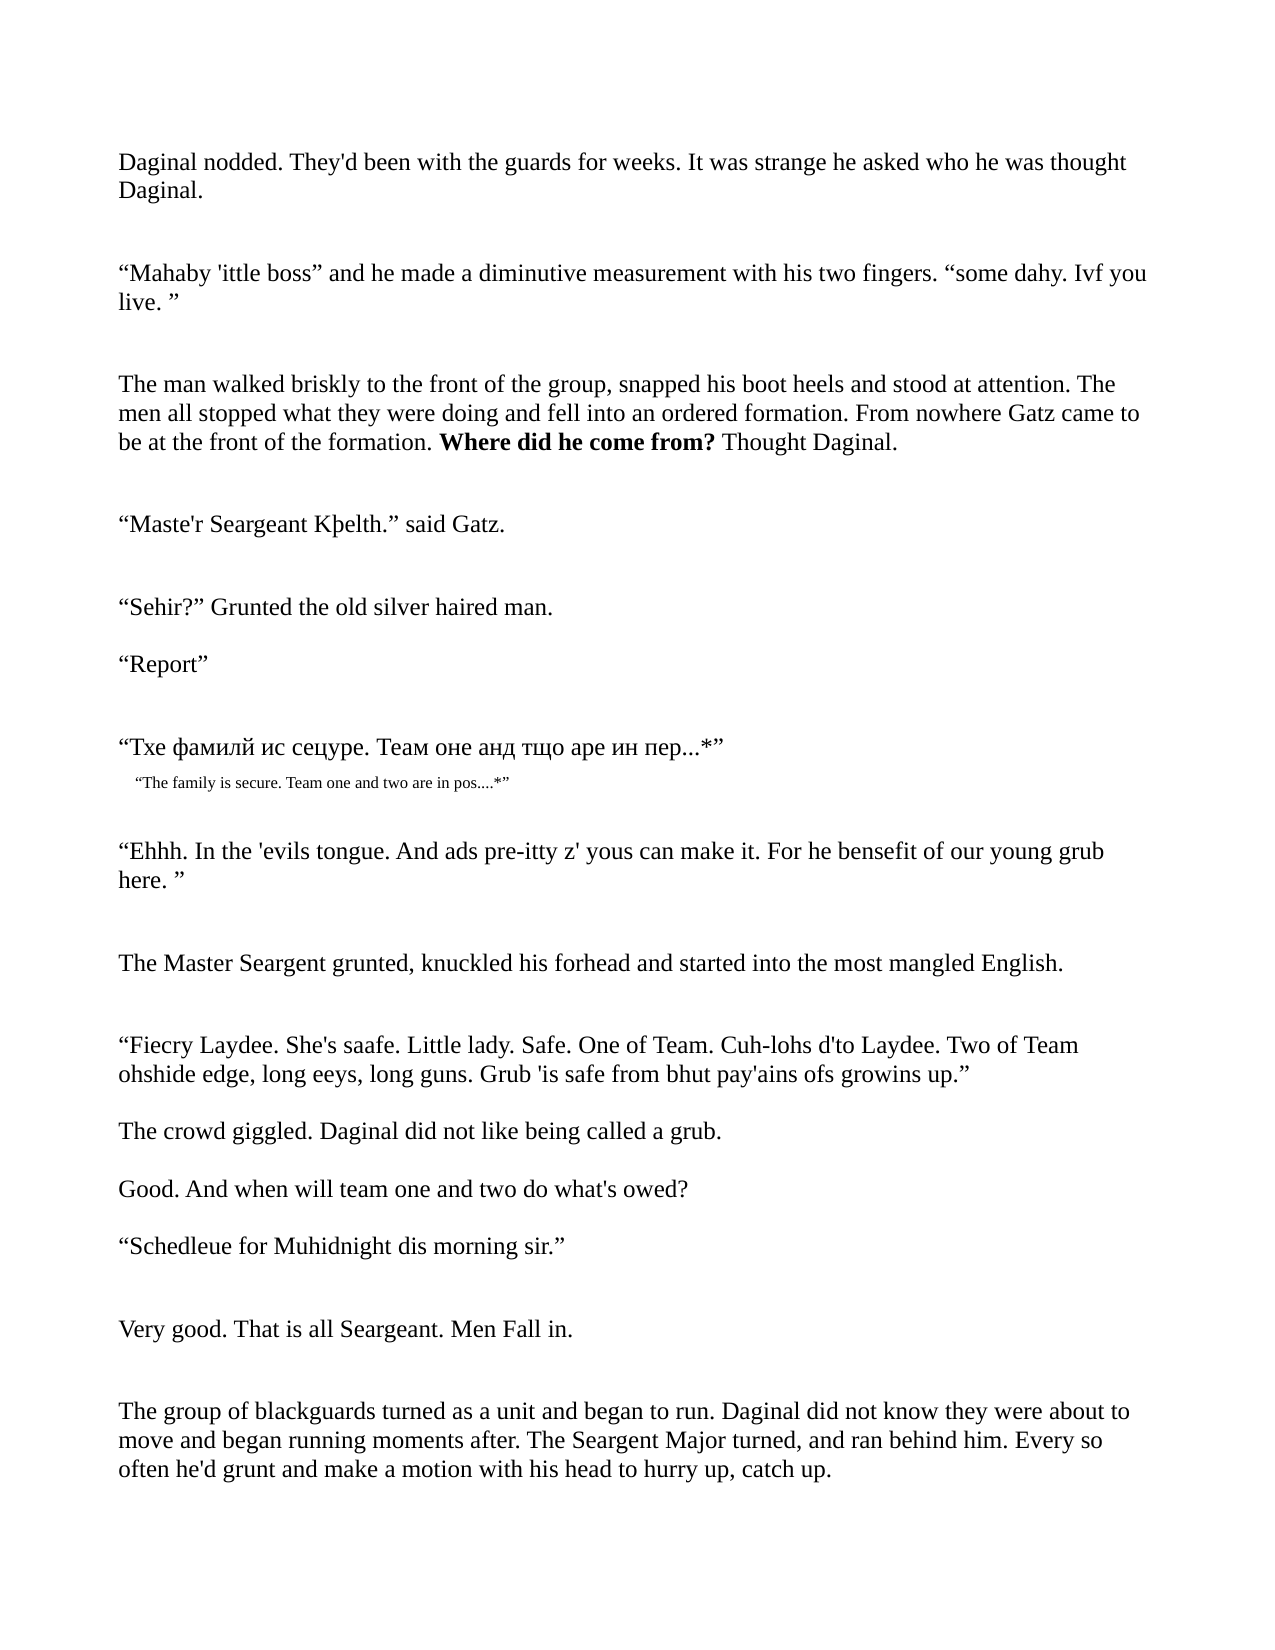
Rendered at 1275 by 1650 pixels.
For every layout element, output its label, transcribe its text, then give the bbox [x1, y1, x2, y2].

text “Sehir?” Grunted the old silver haired man. “Report” [118, 592, 1157, 678]
text Daginal nodded. They'd been with the guards for weeks. It was strange he asked who he was thought Daginal. [118, 118, 1157, 204]
text “Ehhh. In the 'evils tongue. And ads pre-itty z' yous can make it. For he bensefit of our young grub here. ” [118, 836, 1157, 894]
text “The family is secure. Team one and two are in pos....*” [118, 773, 1157, 792]
text “Тхе фамилй ис сецуре. Теам оне анд тщо аре ин пер...*” [118, 732, 1157, 761]
text “Fiecry Laydee. She's saafe. Little lady. Safe. One of Team. Cuh-lohs d'to Laydee. Two of Team ohshide edge, long eeys, long guns. Grub 'is safe from bhut pay'ains ofs growins up.” The crowd giggled. Daginal did not like being called a grub. Good. And when will team one and two do what's owed? “Schedleue for Muhidnight dis morning sir.” [118, 1030, 1157, 1260]
text The group of blackguards turned as a unit and began to run. Daginal did not know they were about to move and began running moments after. The Seargent Major turned, and ran behind him. Every so often he'd grunt and make a motion with his head to hurry up, catch up. [118, 1396, 1157, 1511]
text The man walked briskly to the front of the group, snapped his boot heels and stood at attention. The men all stopped what they were doing and fell into an ordered formation. From nowhere Gatz came to be at the front of the formation. Where did he come from? Thought Daginal. [118, 369, 1157, 456]
text “Mahaby 'ittle boss” and he made a diminutive measurement with his two fingers. “some dahy. Ivf you live. ” [118, 258, 1157, 316]
text Very good. That is all Seargeant. Men Fall in. [118, 1314, 1157, 1343]
text The Master Seargent grunted, knuckled his forhead and started into the most mangled English. [118, 948, 1157, 976]
text “Maste'r Seargeant Kþelth.” said Gatz. [118, 509, 1157, 538]
